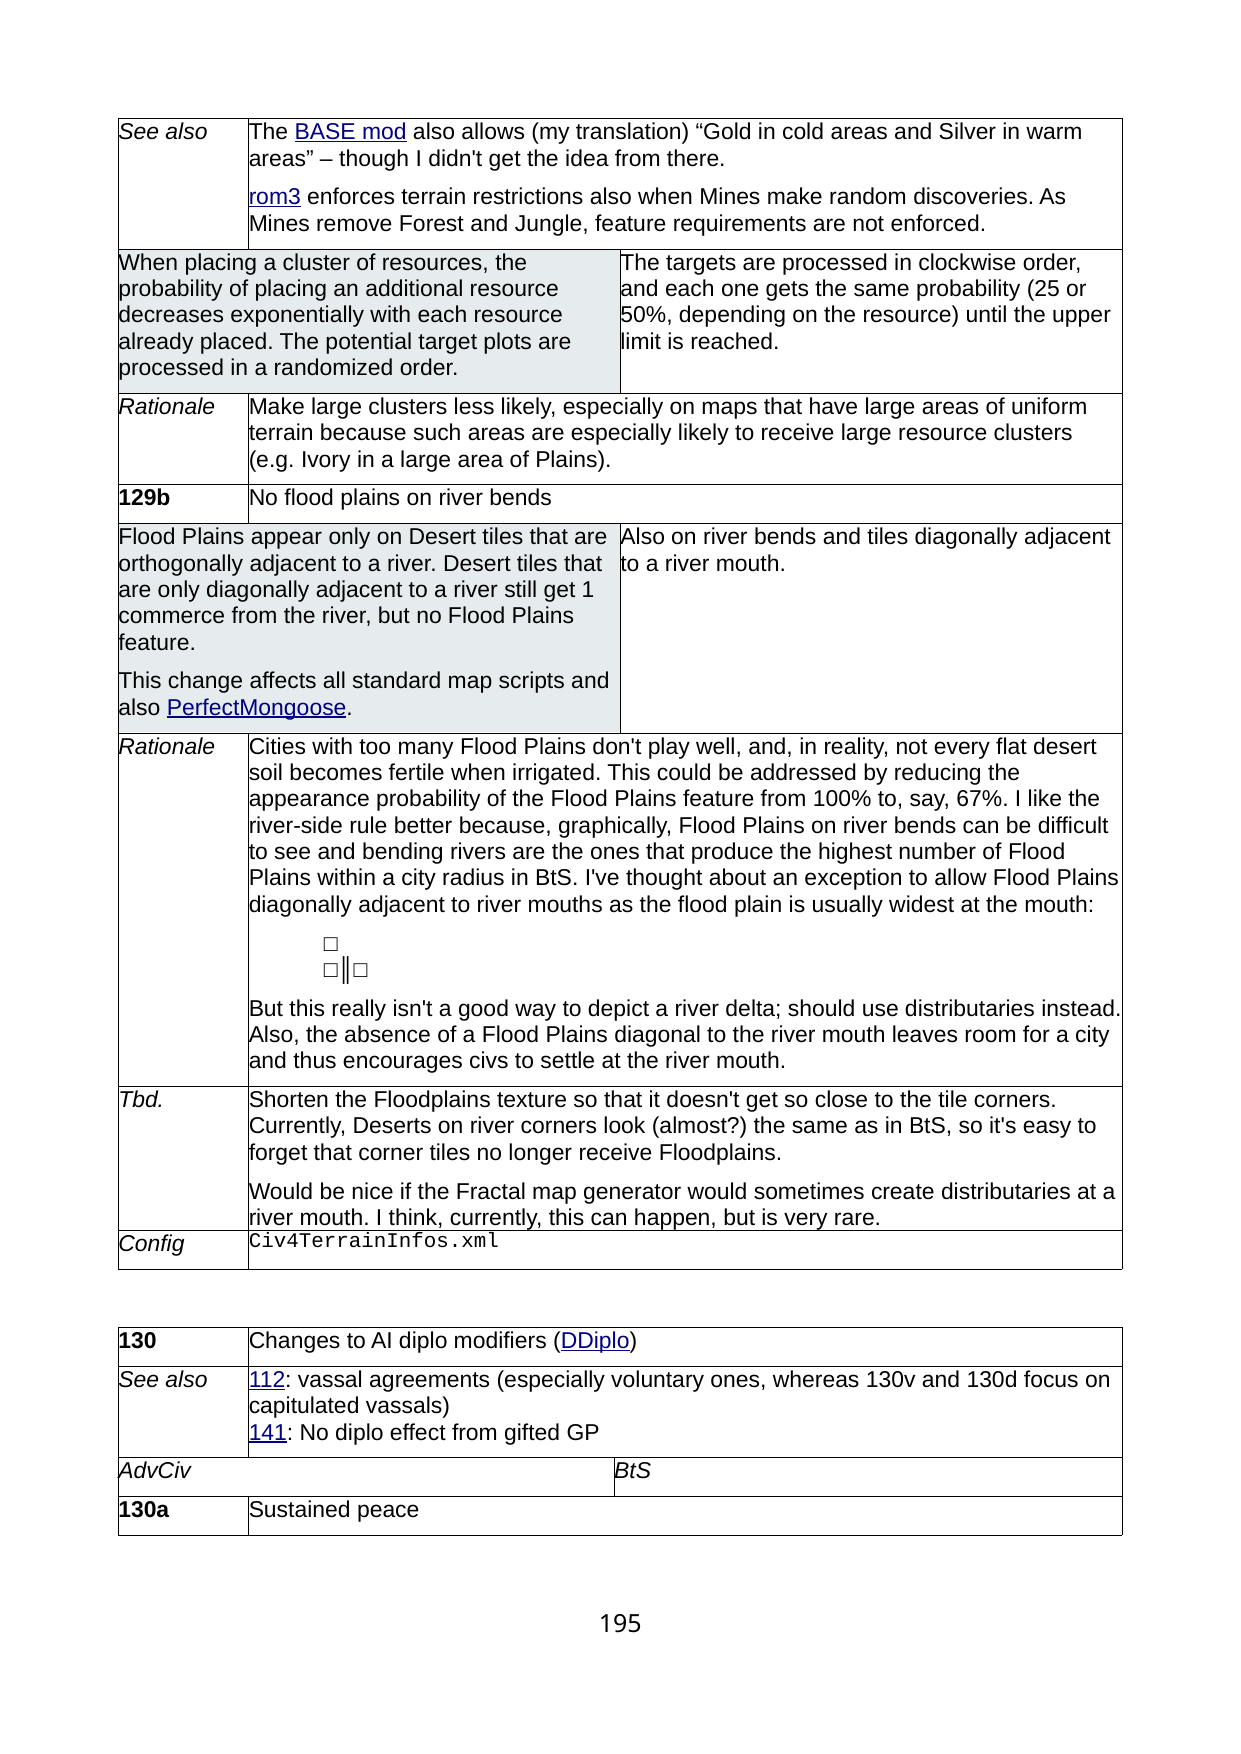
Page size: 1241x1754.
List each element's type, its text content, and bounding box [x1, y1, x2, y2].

table_cell 129b [119, 485, 248, 523]
table_cell AdvCiv [119, 1458, 614, 1496]
table_cell When placing a cluster of resources, the probability of placing an additional resource decreases exponentially with each resource already placed. The potential target plots are processed in a randomized order. [119, 250, 620, 393]
table_cell 112: vassal agreements (especially voluntary ones, whereas 130v and 130d focus on capitulated vassals) 141: No diplo effect from gifted GP [249, 1367, 1122, 1457]
table_cell Cities with too many Flood Plains don't play well, and, in reality, not every flat desert soil becomes fertile when irrigated. This could be addressed by reducing the appearance probability of the Flood Plains feature from 100% to, say, 67%. I like the river-side rule better because, graphically, Flood Plains on river bends can be difficult to see and bending rivers are the ones that produce the highest number of Flood Plains within a city radius in BtS. I've thought about an exception to allow Flood Plains diagonally adjacent to river mouths as the flood plain is usually widest at the mouth: □ □║□ But this really isn't a good way to depict a river delta; should use distributaries instead. Also, the absence of a Flood Plains diagonal to the river mouth leaves room for a city and thus encourages civs to settle at the river mouth. [249, 734, 1122, 1086]
table_cell Civ4TerrainInfos.xml [249, 1231, 1122, 1269]
table_cell BtS [615, 1458, 1122, 1496]
table_cell Config [119, 1231, 248, 1269]
table_cell Flood Plains appear only on Desert tiles that are orthogonally adjacent to a river. Desert tiles that are only diagonally adjacent to a river still get 1 commerce from the river, but no Flood Plains feature. This change affects all standard map scripts and also PerfectMongoose. [119, 524, 620, 732]
table_header Changes to AI diplo modifiers (DDiplo) [249, 1328, 1122, 1366]
table_cell See also [119, 1367, 248, 1457]
table_cell Rationale [119, 734, 248, 1086]
table_cell Also on river bends and tiles diagonally adjacent to a river mouth. [621, 524, 1122, 732]
table_cell See also [119, 119, 248, 248]
table_header 130 [119, 1328, 248, 1366]
table_cell Rationale [119, 394, 248, 484]
table_cell The BASE mod also allows (my translation) “Gold in cold areas and Silver in warm areas” – though I didn't get the idea from there. rom3 enforces terrain restrictions also when Mines make random discoveries. As Mines remove Forest and Jungle, feature requirements are not enforced. [249, 119, 1122, 248]
table_cell No flood plains on river bends [249, 485, 1122, 523]
table_cell Make large clusters less likely, especially on maps that have large areas of uniform terrain because such areas are especially likely to receive large resource clusters (e.g. Ivory in a large area of Plains). [249, 394, 1122, 484]
table_cell Shorten the Floodplains texture so that it doesn't get so close to the tile corners. Currently, Deserts on river corners look (almost?) the same as in BtS, so it's easy to forget that corner tiles no longer receive Floodplains. Would be nice if the Fractal map generator would sometimes create distributaries at a river mouth. I think, currently, this can happen, but is very rare. [249, 1087, 1122, 1230]
table_cell 130a [119, 1497, 248, 1535]
table_cell Tbd. [119, 1087, 248, 1230]
table_cell Sustained peace [249, 1497, 1122, 1535]
table_cell The targets are processed in clockwise order, and each one gets the same probability (25 or 50%, depending on the resource) until the upper limit is reached. [621, 250, 1122, 393]
